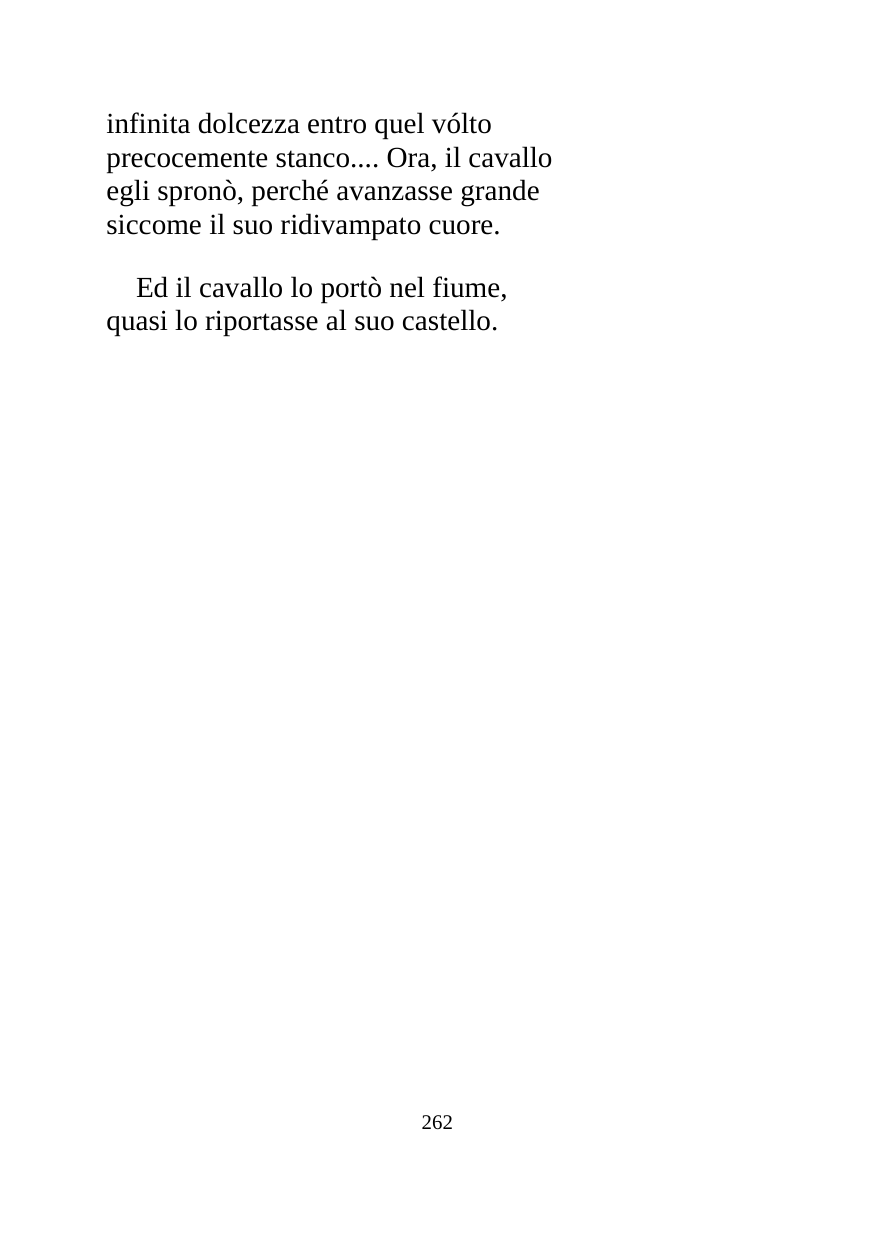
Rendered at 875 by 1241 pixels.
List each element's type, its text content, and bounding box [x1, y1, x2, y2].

text Ed il cavallo lo portò nel fiume, quasi lo riportasse al suo castello. [106, 270, 768, 337]
text infinita dolcezza entro quel vólto precocemente stanco.... Ora, il cavallo egli spronò, perché avanzasse grande siccome il suo ridivampato cuore. [106, 106, 768, 240]
